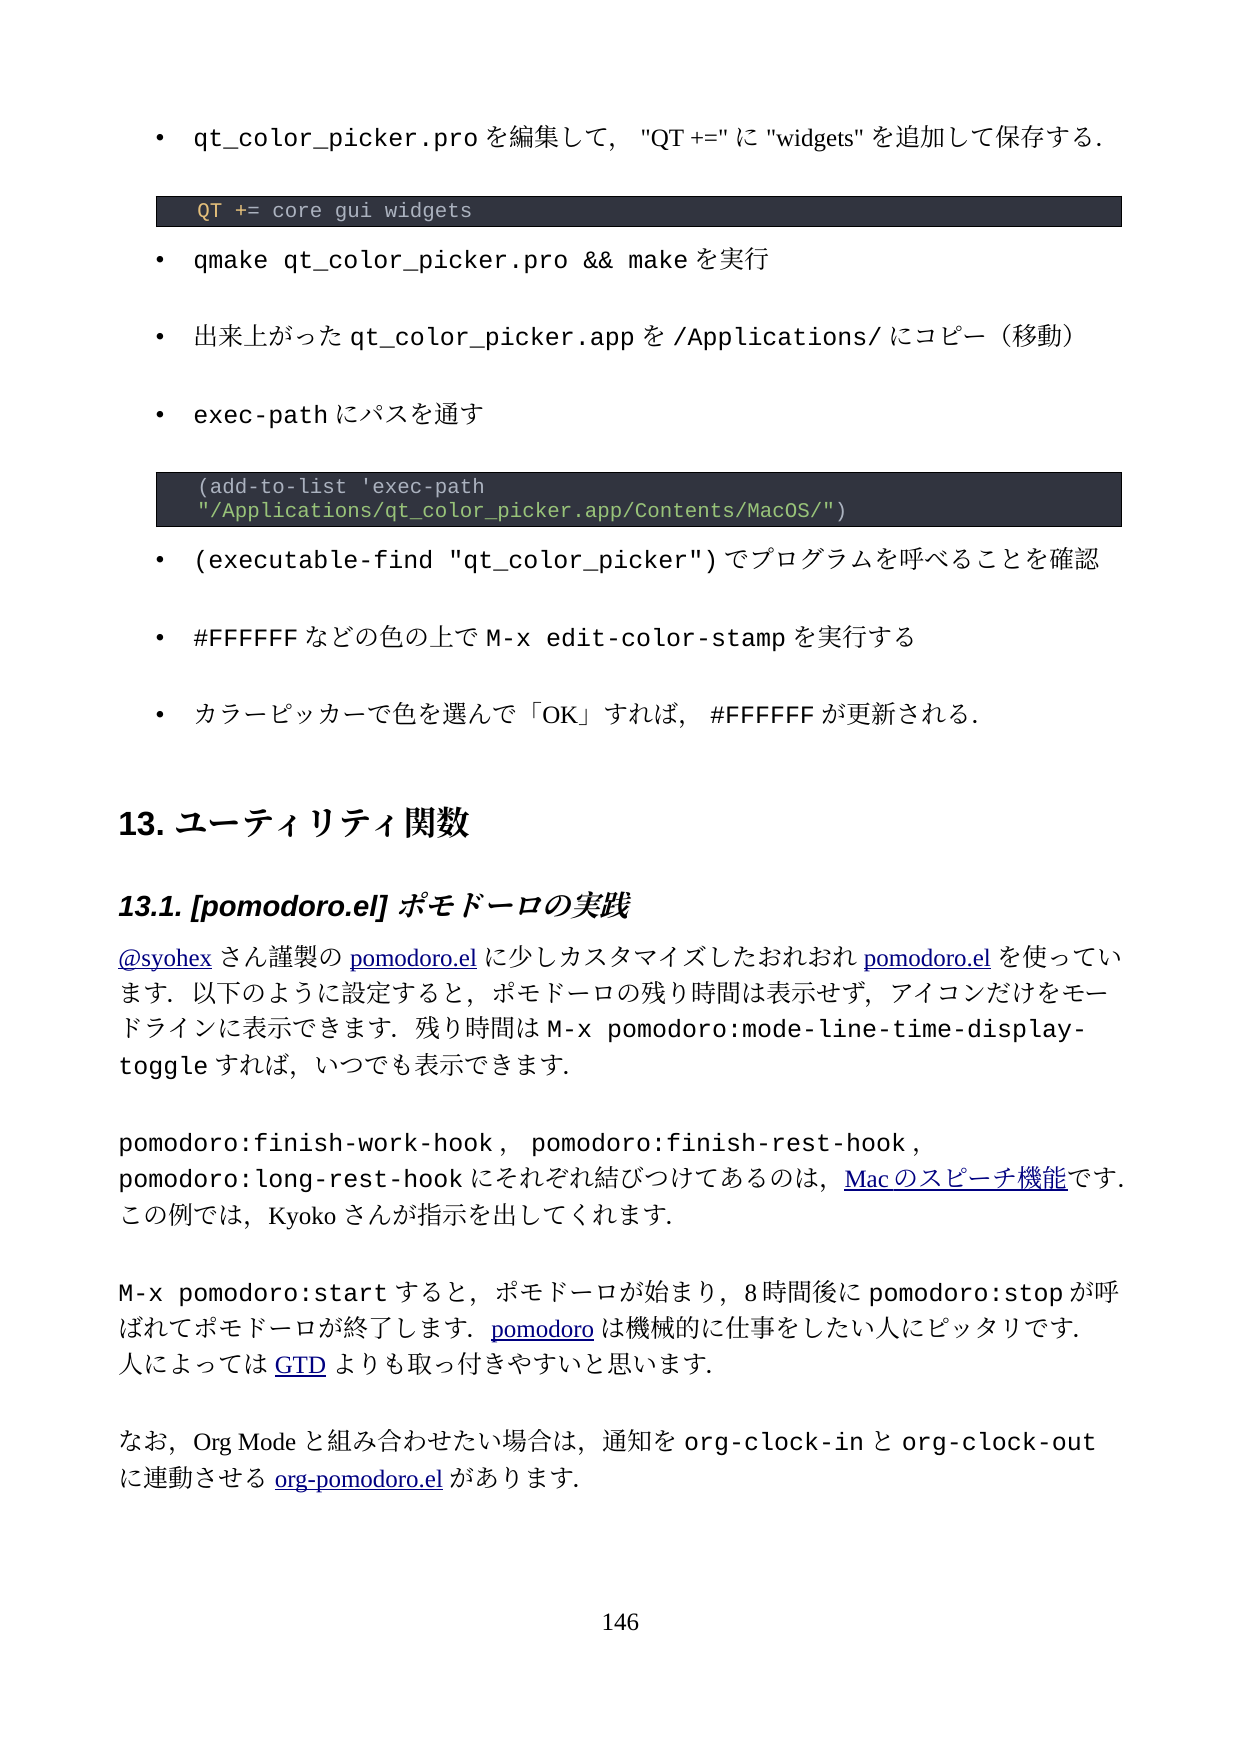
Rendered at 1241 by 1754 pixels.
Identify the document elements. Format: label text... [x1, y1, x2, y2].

list qt_color_picker.pro を編集して， "QT +=" に "widgets" を追加して保存する． [156, 118, 1122, 183]
text なお，Org Mode と組み合わせたい場合は，通知を org-clock-in と org-clock-out に連動させる org-pomodoro.el があります． [118, 1422, 1122, 1523]
text @syohex さん謹製の pomodoro.el に少しカスタマイズしたおれおれ pomodoro.el を使っています．以下のように設定すると，ポモドーロの残り時間は表示せず，アイコンだけをモードラインに表示できます．残り時間は M-x pomodoro:mode-line-time-display-toggle すれば，いつでも表示できます． [118, 937, 1122, 1110]
list 出来上がった qt_color_picker.app を /Applications/ にコピー（移動） [156, 317, 1122, 382]
list qmake qt_color_picker.pro && make を実行 [156, 239, 1122, 304]
list QT += core gui widgets [157, 197, 1121, 226]
text pomodoro:finish-work-hook ， pomodoro:finish-rest-hook ， pomodoro:long-rest-hook にそれぞれ結びつけてあるのは，Macのスピーチ機能です．この例では，Kyoko さんが指示を出してくれます． [118, 1123, 1122, 1260]
list カラーピッカーで色を選んで「OK」すれば， #FFFFFF が更新される． [156, 695, 1122, 760]
text M-x pomodoro:start すると，ポモドーロが始まり，8時間後に pomodoro:stop が呼ばれてポモドーロが終了します．pomodoro は機械的に仕事をしたい人にピッタリです．人によっては GTD よりも取っ付きやすいと思います． [118, 1273, 1122, 1409]
list (executable-find "qt_color_picker") でプログラムを呼べることを確認 [156, 540, 1122, 605]
list #FFFFFF などの色の上で M-x edit-color-stamp を実行する [156, 617, 1122, 682]
subtitle [pomodoro.el] ポモドーロの実践 [118, 883, 1122, 925]
subtitle ユーティリティ関数 [118, 797, 1122, 845]
list (add-to-list 'exec-path "/Applications/qt_color_picker.app/Contents/MacOS/") [157, 473, 1121, 526]
list exec-path にパスを通す [156, 394, 1122, 459]
